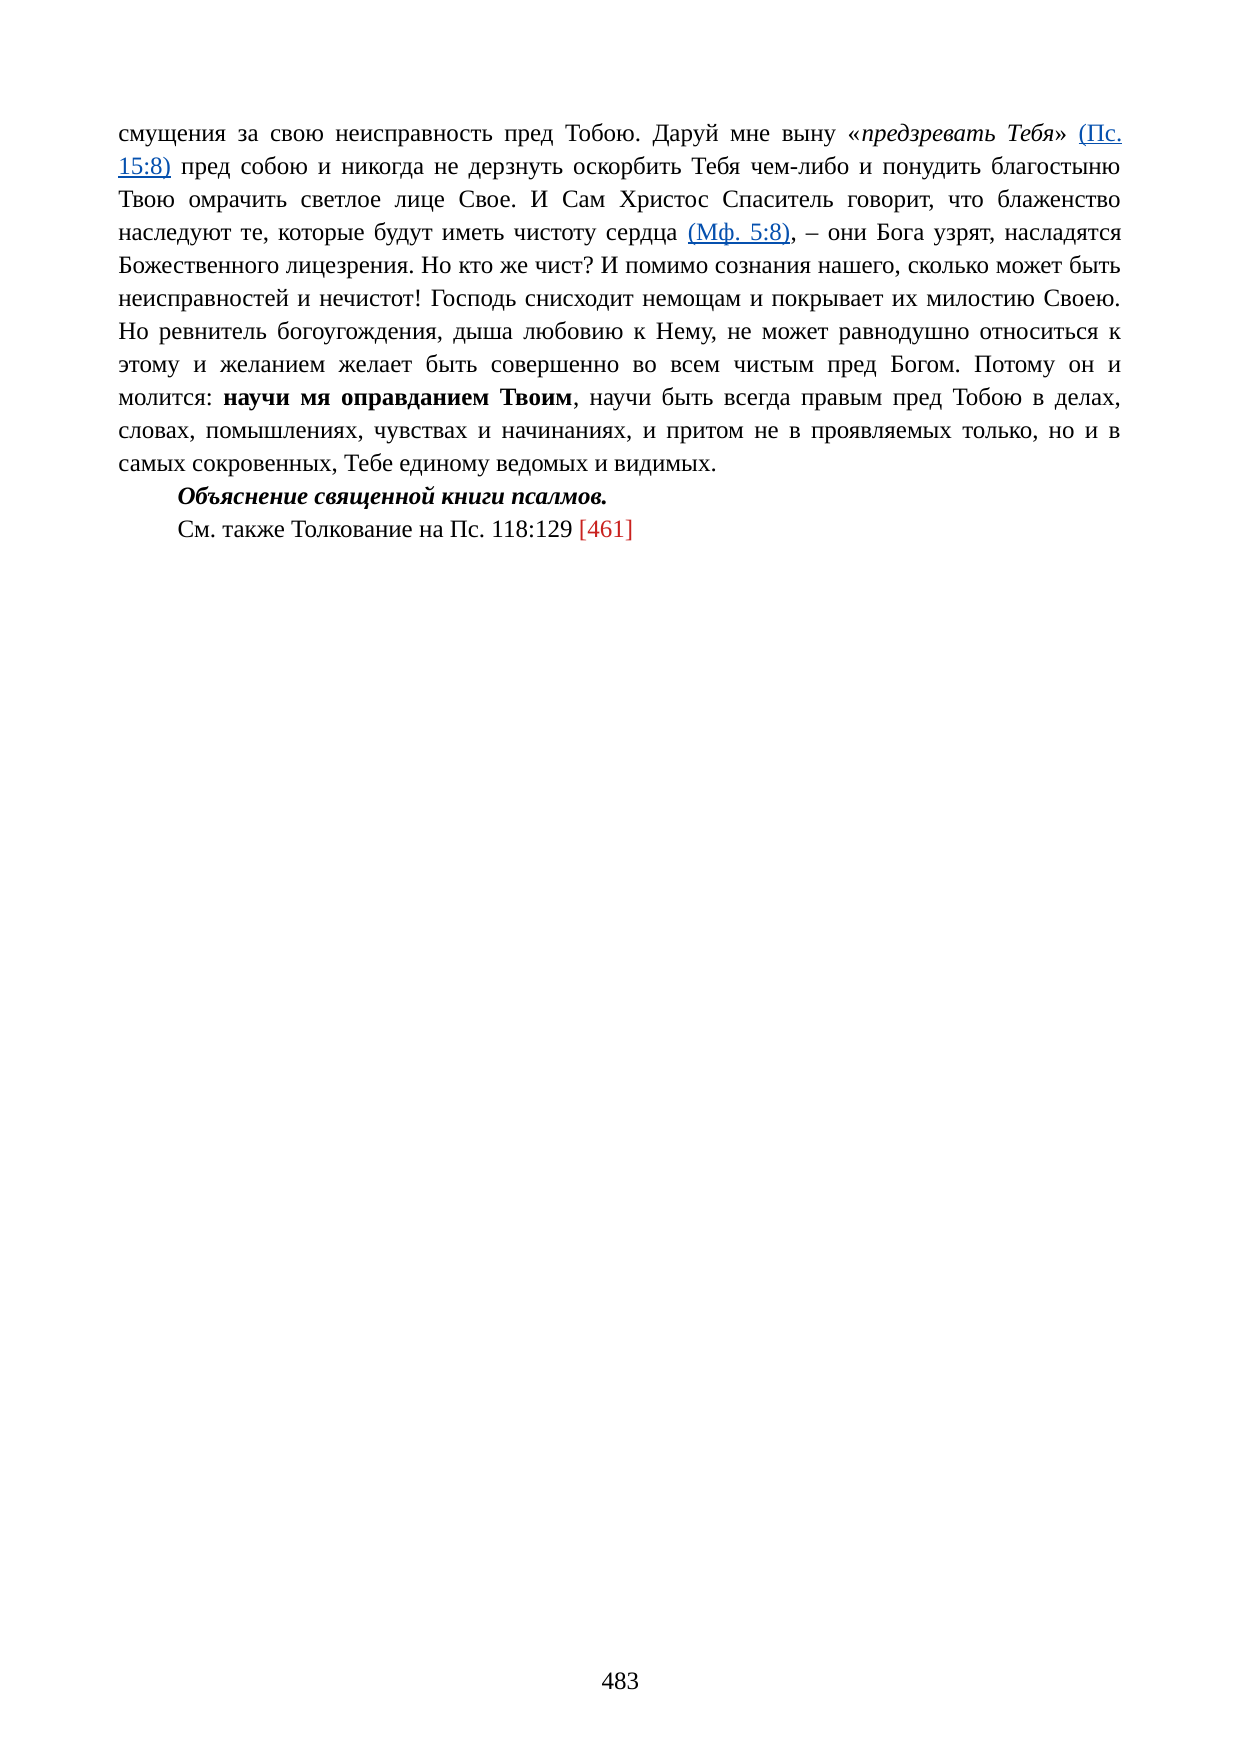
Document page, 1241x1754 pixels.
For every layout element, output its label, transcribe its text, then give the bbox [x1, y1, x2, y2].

text смущения за свою неисправность пред Тобою. Даруй мне выну «предзревать Тебя» (Пс. 15:8) пред собою и никогда не дерзнуть оскорбить Тебя чем-либо и понудить благостыню Твою омрачить светлое лице Свое. И Сам Христос Спаситель говорит, что блаженство наследуют те, которые будут иметь чистоту сердца (Мф. 5:8), – они Бога узрят, насладятся Божественного лицезрения. Но кто же чист? И помимо сознания нашего, сколько может быть неисправностей и нечистот! Господь снисходит немощам и покрывает их милостию Своею. Но ревнитель богоугождения, дыша любовию к Нему, не может равнодушно относиться к этому и желанием желает быть совершенно во всем чистым пред Богом. Потому он и молится: научи мя оправданием Твоим, научи быть всегда правым пред Тобою в делах, словах, помышлениях, чувствах и начинаниях, и притом не в проявляемых только, но и в самых сокровенных, Тебе единому ведомых и видимых. [118, 118, 1122, 477]
text См. также Толкование на Пс. 118:129 [461] [118, 514, 1122, 543]
text Объяснение священной книги псалмов. [118, 481, 1122, 510]
